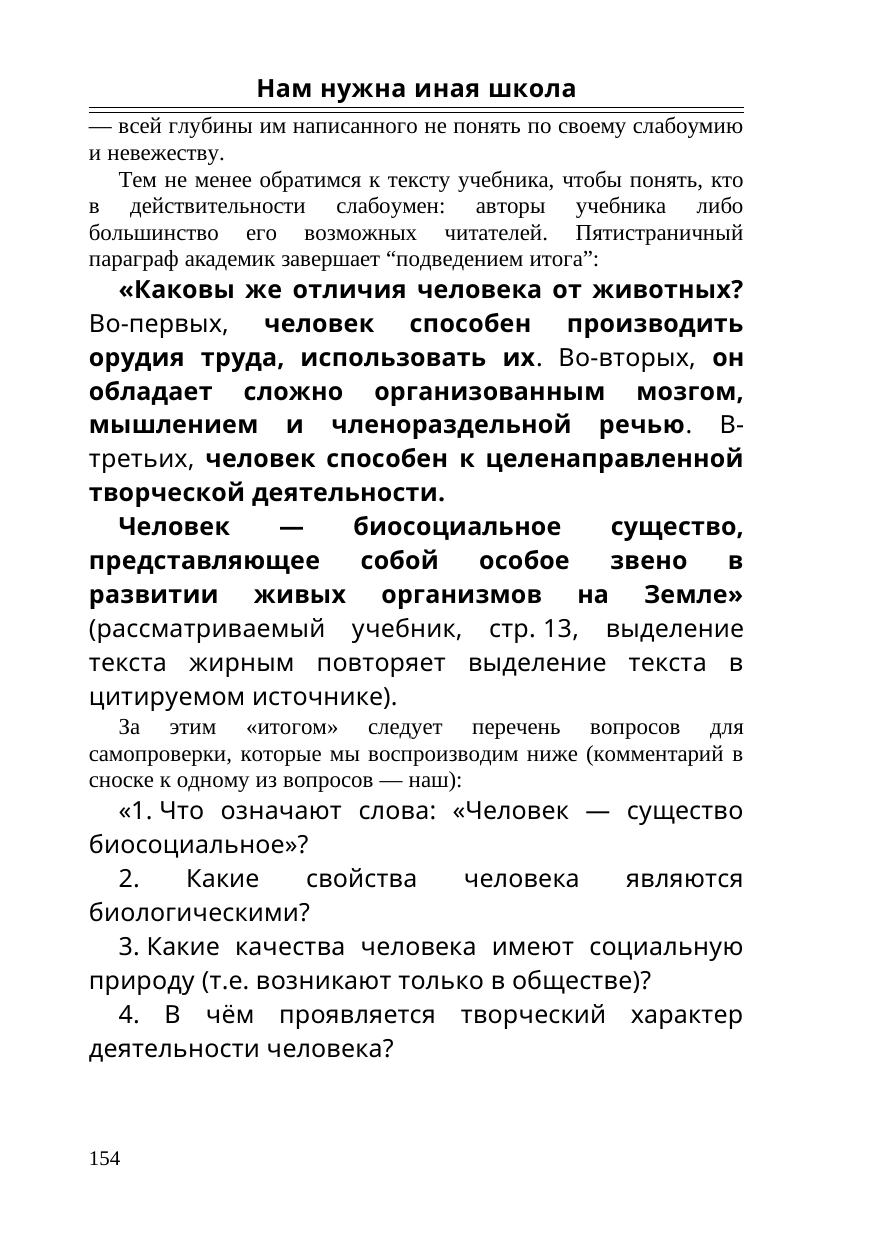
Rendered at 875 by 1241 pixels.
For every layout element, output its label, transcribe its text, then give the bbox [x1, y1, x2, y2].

text Человек — биосоциальное существо, представляющее собой особое звено в развитии живых организмов на Земле» (рассматриваемый учебник, стр. 13, выделение текста жирным повторяет выделение текста в цитируемом источнике). [89, 509, 744, 713]
text — всей глубины им написанного не понять по своему слабоумию и невежеству. [89, 113, 744, 165]
text «1. Что означают слова: «Человек — существо биосоциальное»? [89, 793, 744, 861]
text Тем не менее обратимся к тексту учебника, чтобы понять, кто в действительности слабоумен: авторы учебника либо большинство его возможных читателей. Пятистраничный параграф академик завершает “подведением итога”: [89, 165, 744, 272]
text За этим «итогом» следует перечень вопросов для самопроверки, которые мы воспроизводим ниже (комментарий в сноске к одному из вопросов — наш): [89, 713, 744, 793]
text 4. В чём проявляется творческий характер деятельности человека? [89, 997, 744, 1064]
text «Каковы же отличия человека от животных? Во-первых, человек способен производить орудия труда, использовать их. Во-вторых, он обладает сложно организованным мозгом, мышлением и членораздельной речью. В-третьих, человек способен к целенаправленной творческой деятельности. [89, 272, 744, 509]
text 3. Какие качества человека имеют социальную природу (т.е. возникают только в обществе)? [89, 929, 744, 997]
text 2. Какие свойства человека являются биологическими? [89, 861, 744, 929]
